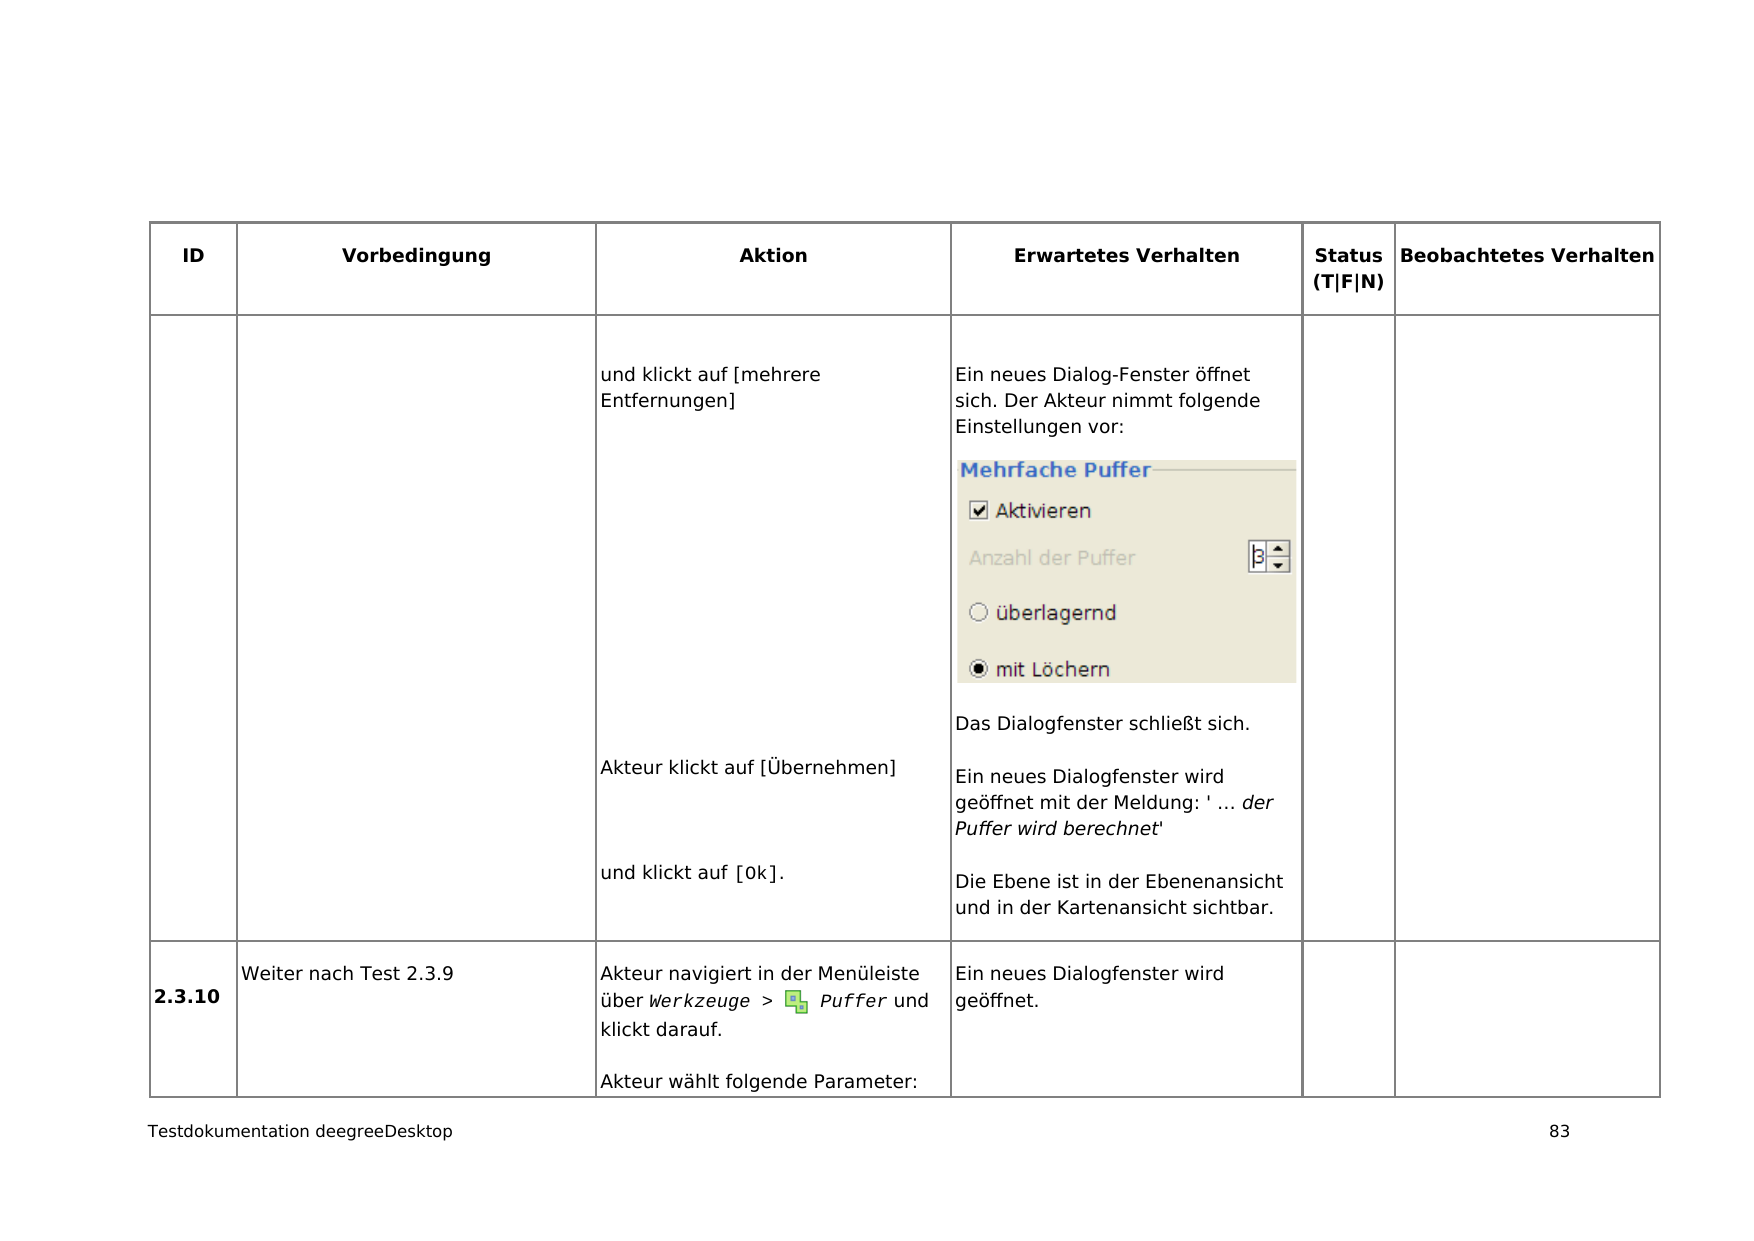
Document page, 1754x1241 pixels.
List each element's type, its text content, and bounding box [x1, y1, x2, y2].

table_cell [1304, 316, 1394, 940]
table_cell Akteur navigiert in der Menüleiste über Werkzeuge > Puffer und klickt darauf. Akteur wählt folgende Parameter: [597, 942, 950, 1096]
table_cell Ein neues Dialog-Fenster öffnet sich. Der Akteur nimmt folgende Einstellungen vor: Das Dialogfenster schließt sich. Ein neues Dialogfenster wird geöffnet mit der Meldung: ' … der Puffer wird berechnet' Die Ebene ist in der Ebenenansicht und in der Kartenansicht sichtbar. [952, 316, 1301, 940]
table_cell [1304, 942, 1394, 1096]
table_cell Weiter nach Test 2.3.9 [238, 942, 595, 1096]
table_header Vorbedingung [238, 224, 595, 314]
table_header Beobachtetes Verhalten [1396, 224, 1659, 314]
table_header Status (T|F|N) [1304, 224, 1394, 314]
picture [784, 989, 809, 1015]
table_cell [1396, 942, 1659, 1096]
table_cell [1396, 316, 1659, 940]
table_cell und klickt auf [mehrere Entfernungen] Akteur klickt auf [Übernehmen] und klickt auf [Ok]. [597, 316, 950, 940]
table_cell Ein neues Dialogfenster wird geöffnet. [952, 942, 1301, 1096]
table_cell [151, 316, 236, 940]
table_header ID [151, 224, 236, 314]
picture [957, 460, 1297, 683]
table_cell [238, 316, 595, 940]
table_header Aktion [597, 224, 950, 314]
table_cell [151, 942, 236, 1096]
table_header Erwartetes Verhalten [952, 224, 1301, 314]
